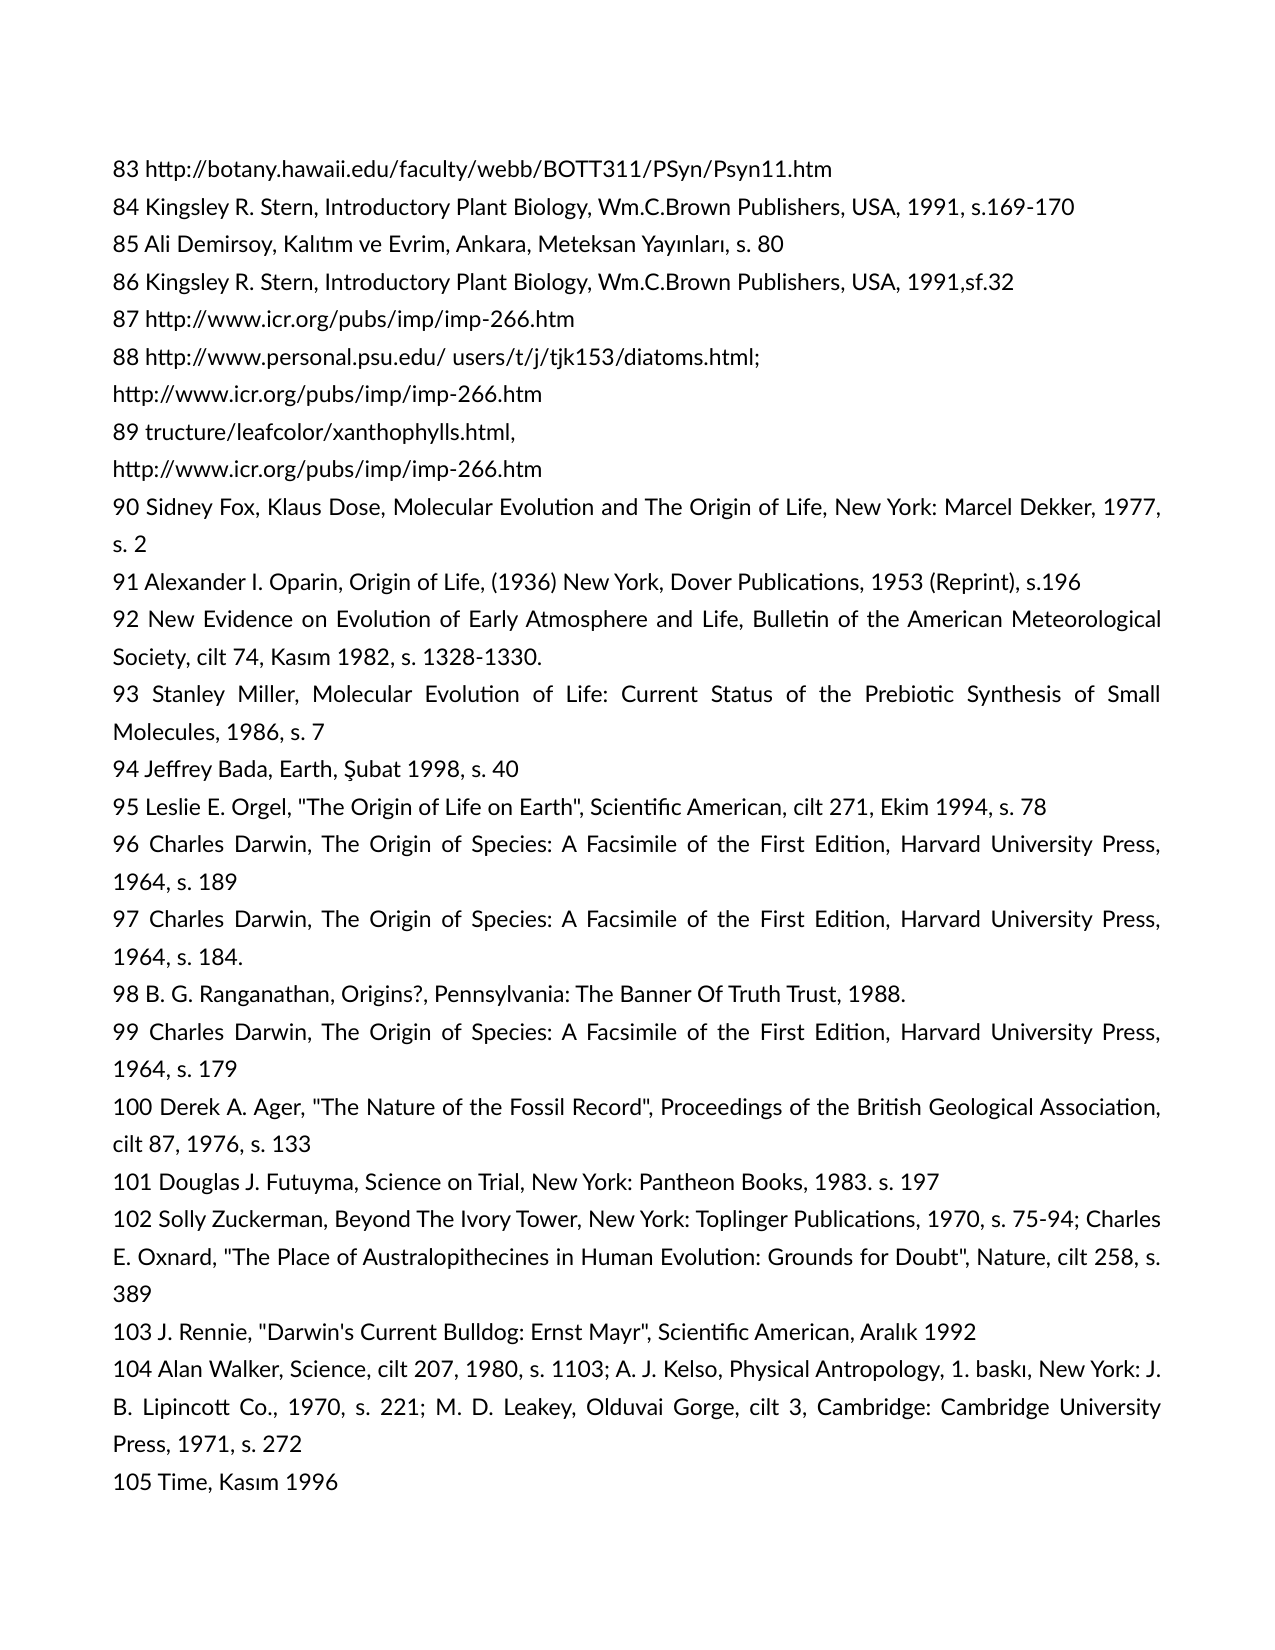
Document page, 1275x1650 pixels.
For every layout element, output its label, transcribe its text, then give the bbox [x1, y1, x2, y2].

text 101 Douglas J. Futuyma, Science on Trial, New York: Pantheon Books, 1983. s. 197 [112, 1160, 1162, 1198]
text 84 Kingsley R. Stern, Introductory Plant Biology, Wm.C.Brown Publishers, USA, 1991, s.169-170 [112, 185, 1162, 223]
text 85 Ali Demirsoy, Kalıtım ve Evrim, Ankara, Meteksan Yayınları, s. 80 [112, 223, 1162, 260]
text 96 Charles Darwin, The Origin of Species: A Facsimile of the First Edition, Harvard University Press, 1964, s. 189 [112, 823, 1162, 898]
text 105 Time, Kasım 1996 [112, 1460, 1162, 1498]
text 93 Stanley Miller, Molecular Evolution of Life: Current Status of the Prebiotic Synthesis of Small Molecules, 1986, s. 7 [112, 673, 1162, 748]
text 86 Kingsley R. Stern, Introductory Plant Biology, Wm.C.Brown Publishers, USA, 1991,sf.32 [112, 260, 1162, 298]
text 83 http://botany.hawaii.edu/faculty/webb/BOTT311/PSyn/Psyn11.htm [112, 148, 1162, 185]
text http://www.icr.org/pubs/imp/imp-266.htm [112, 448, 1162, 485]
text 95 Leslie E. Orgel, "The Origin of Life on Earth", Scientific American, cilt 271, Ekim 1994, s. 78 [112, 785, 1162, 823]
text 91 Alexander I. Oparin, Origin of Life, (1936) New York, Dover Publications, 1953 (Reprint), s.196 [112, 560, 1162, 598]
text 87 http://www.icr.org/pubs/imp/imp-266.htm [112, 298, 1162, 335]
text 98 B. G. Ranganathan, Origins?, Pennsylvania: The Banner Of Truth Trust, 1988. [112, 973, 1162, 1010]
text http://www.icr.org/pubs/imp/imp-266.htm [112, 373, 1162, 410]
text 103 J. Rennie, "Darwin's Current Bulldog: Ernst Mayr", Scientific American, Aralık 1992 [112, 1310, 1162, 1348]
text 104 Alan Walker, Science, cilt 207, 1980, s. 1103; A. J. Kelso, Physical Antropology, 1. baskı, New York: J. B. Lipincott Co., 1970, s. 221; M. D. Leakey, Olduvai Gorge, cilt 3, Cambridge: Cambridge University Press, 1971, s. 272 [112, 1348, 1162, 1460]
text 89 tructure/leafcolor/xanthophylls.html, [112, 410, 1162, 448]
text 102 Solly Zuckerman, Beyond The Ivory Tower, New York: Toplinger Publications, 1970, s. 75-94; Charles E. Oxnard, "The Place of Australopithecines in Human Evolution: Grounds for Doubt", Nature, cilt 258, s. 389 [112, 1198, 1162, 1310]
text 99 Charles Darwin, The Origin of Species: A Facsimile of the First Edition, Harvard University Press, 1964, s. 179 [112, 1010, 1162, 1085]
text 92 New Evidence on Evolution of Early Atmosphere and Life, Bulletin of the American Meteorological Society, cilt 74, Kasım 1982, s. 1328-1330. [112, 598, 1162, 673]
text 94 Jeffrey Bada, Earth, Şubat 1998, s. 40 [112, 748, 1162, 785]
text 88 http://www.personal.psu.edu/ users/t/j/tjk153/diatoms.html; [112, 335, 1162, 373]
text 97 Charles Darwin, The Origin of Species: A Facsimile of the First Edition, Harvard University Press, 1964, s. 184. [112, 898, 1162, 973]
text 100 Derek A. Ager, "The Nature of the Fossil Record", Proceedings of the British Geological Association, cilt 87, 1976, s. 133 [112, 1085, 1162, 1160]
text 90 Sidney Fox, Klaus Dose, Molecular Evolution and The Origin of Life, New York: Marcel Dekker, 1977, s. 2 [112, 485, 1162, 560]
